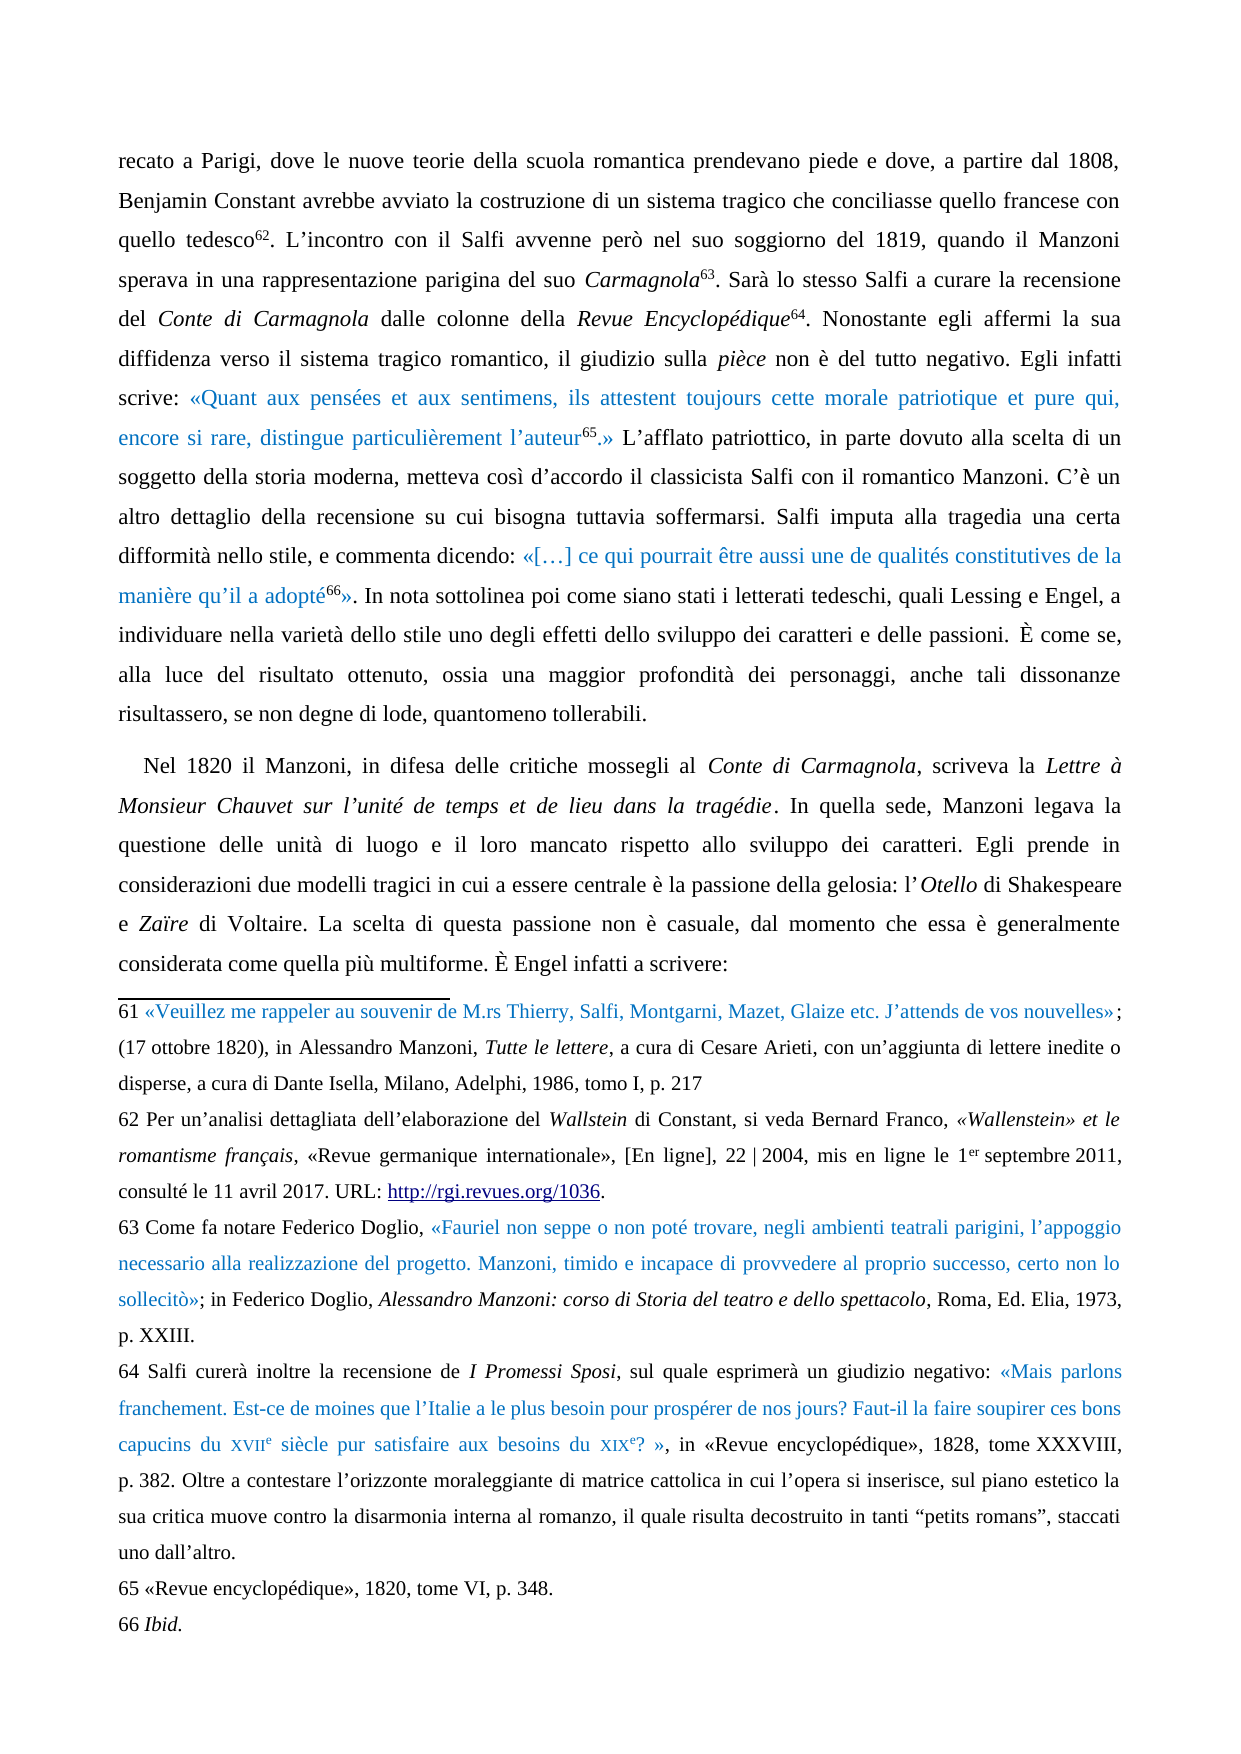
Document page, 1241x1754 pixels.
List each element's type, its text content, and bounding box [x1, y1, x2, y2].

text «Revue encyclopédique», 1820, tome VI, p. 348. [118, 1576, 1122, 1600]
text recato a Parigi, dove le nuove teorie della scuola romantica prendevano piede e dove, a partire dal 1808, Benjamin Constant avrebbe avviato la costruzione di un sistema tragico che conciliasse quello francese con quello tedesco. L’incontro con il Salfi avvenne però nel suo soggiorno del 1819, quando il Manzoni sperava in una rappresentazione parigina del suo Carmagnola. Sarà lo stesso Salfi a curare la recensione del Conte di Carmagnola dalle colonne della Revue Encyclopédique. Nonostante egli affermi la sua diffidenza verso il sistema tragico romantico, il giudizio sulla pièce non è del tutto negativo. Egli infatti scrive: «Quant aux pensées et aux sentimens, ils attestent toujours cette morale patriotique et pure qui, encore si rare, distingue particulièrement l’auteur.» L’afflato patriottico, in parte dovuto alla scelta di un soggetto della storia moderna, metteva così d’accordo il classicista Salfi con il romantico Manzoni. C’è un altro dettaglio della recensione su cui bisogna tuttavia soffermarsi. Salfi imputa alla tragedia una certa difformità nello stile, e commenta dicendo: «[…] ce qui pourrait être aussi une de qualités constitutives de la manière qu’il a adopté». In nota sottolinea poi come siano stati i letterati tedeschi, quali Lessing e Engel, a individuare nella varietà dello stile uno degli effetti dello sviluppo dei caratteri e delle passioni. È come se, alla luce del risultato ottenuto, ossia una maggior profondità dei personaggi, anche tali dissonanze risultassero, se non degne di lode, quantomeno tollerabili. [118, 148, 1122, 727]
text Come fa notare Federico Doglio, «Fauriel non seppe o non poté trovare, negli ambienti teatrali parigini, l’appoggio necessario alla realizzazione del progetto. Manzoni, timido e incapace di provvedere al proprio successo, certo non lo sollecitò»; in Federico Doglio, Alessandro Manzoni: corso di Storia del teatro e dello spettacolo, Roma, Ed. Elia, 1973, p. XXIII. [118, 1215, 1122, 1347]
text «Veuillez me rappeler au souvenir de M.rs Thierry, Salfi, Montgarni, Mazet, Glaize etc. J’attends de vos nouvelles»; (17 ottobre 1820), in Alessandro Manzoni, Tutte le lettere, a cura di Cesare Arieti, con un’aggiunta di lettere inedite o disperse, a cura di Dante Isella, Milano, Adelphi, 1986, tomo I, p. 217 [118, 999, 1122, 1095]
text Salfi curerà inoltre la recensione de I Promessi Sposi, sul quale esprimerà un giudizio negativo: «Mais parlons franchement. Est-ce de moines que l’Italie a le plus besoin pour prospérer de nos jours? Faut-il la faire soupirer ces bons capucins du xviie siècle pur satisfaire aux besoins du xixe? », in «Revue encyclopédique», 1828, tome XXXVIII, p. 382. Oltre a contestare l’orizzonte moraleggiante di matrice cattolica in cui l’opera si inserisce, sul piano estetico la sua critica muove contro la disarmonia interna al romanzo, il quale risulta decostruito in tanti “petits romans”, staccati uno dall’altro. [118, 1359, 1122, 1564]
text Nel 1820 il Manzoni, in difesa delle critiche mossegli al Conte di Carmagnola, scriveva la Lettre à Monsieur Chauvet sur l’unité de temps et de lieu dans la tragédie. In quella sede, Manzoni legava la questione delle unità di luogo e il loro mancato rispetto allo sviluppo dei caratteri. Egli prende in considerazioni due modelli tragici in cui a essere centrale è la passione della gelosia: l’Otello di Shakespeare e Zaïre di Voltaire. La scelta di questa passione non è casuale, dal momento che essa è generalmente considerata come quella più multiforme. È Engel infatti a scrivere: [118, 752, 1122, 976]
text Per un’analisi dettagliata dell’elaborazione del Wallstein di Constant, si veda Bernard Franco, «Wallenstein» et le romantisme français, «Revue germanique internationale», [En ligne], 22 | 2004, mis en ligne le 1er septembre 2011, consulté le 11 avril 2017. URL: http://rgi.revues.org/1036. [118, 1107, 1122, 1203]
text Ibid. [118, 1612, 1122, 1636]
